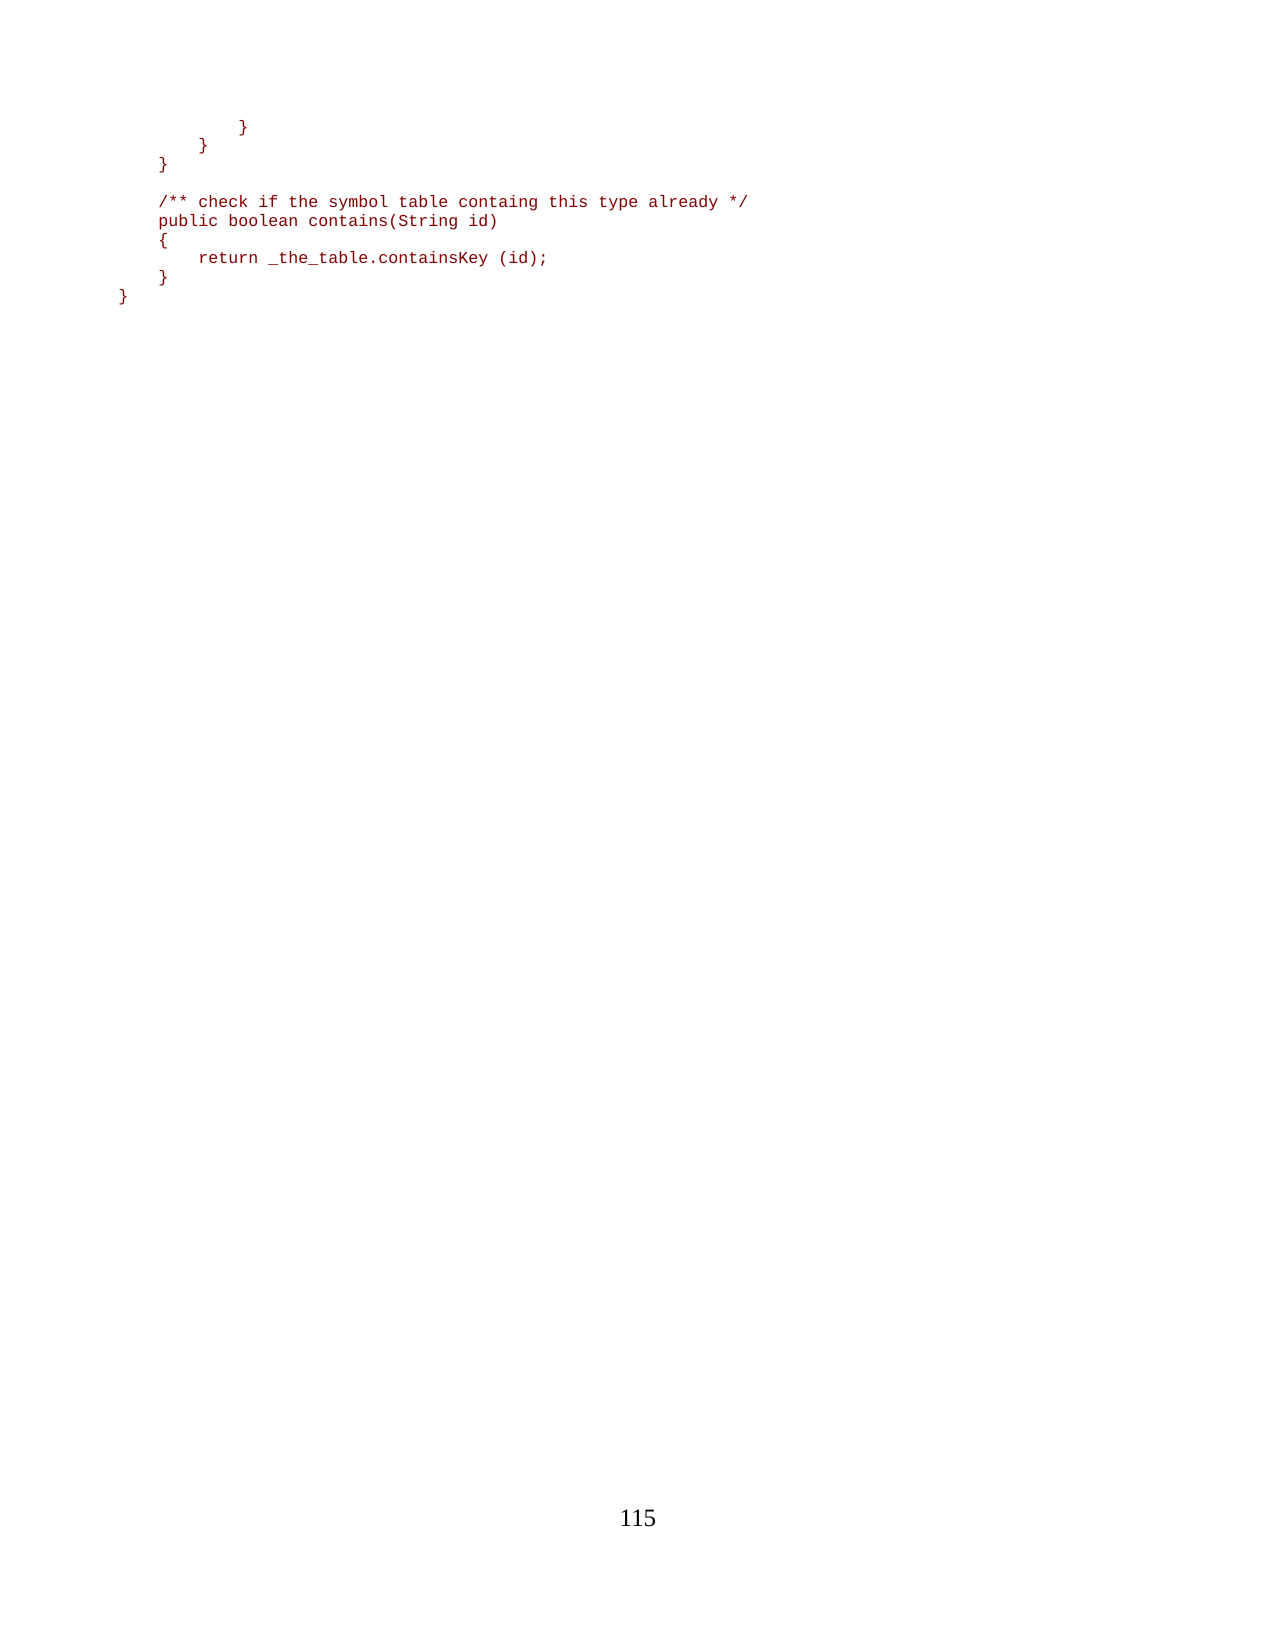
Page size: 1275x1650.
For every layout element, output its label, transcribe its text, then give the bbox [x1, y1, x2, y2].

text } [118, 156, 1157, 175]
text } [118, 288, 1157, 307]
text /** check if the symbol table containg this type already */ [118, 193, 1157, 212]
text } [118, 269, 1157, 288]
text return _the_table.containsKey (id); [118, 250, 1157, 269]
text } [118, 137, 1157, 156]
text public boolean contains(String id) [118, 212, 1157, 231]
text { [118, 231, 1157, 250]
text } [118, 118, 1157, 137]
